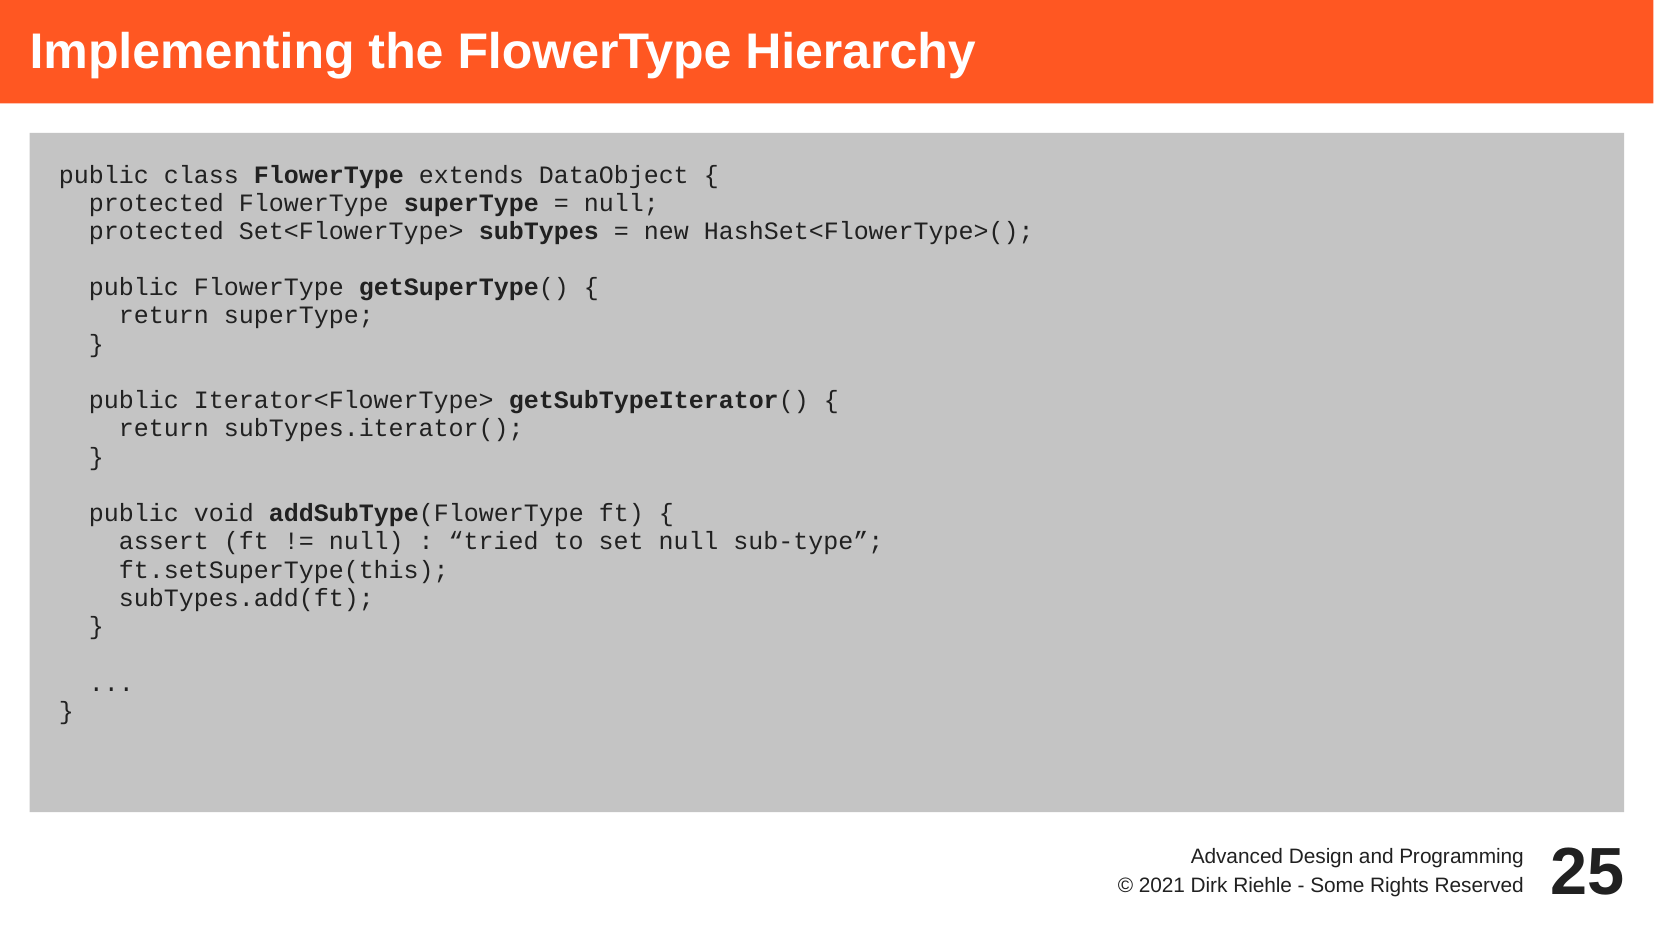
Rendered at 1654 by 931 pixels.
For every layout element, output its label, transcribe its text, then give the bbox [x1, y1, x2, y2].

title Implementing the FlowerType Hierarchy [0, 0, 1654, 104]
list public class FlowerType extends DataObject { protected FlowerType superType = null; protected Set<FlowerType> subTypes = new HashSet<FlowerType>(); public FlowerType getSuperType() { return superType; } public Iterator<FlowerType> getSubTypeIterator() { return subTypes.iterator(); } public void addSubType(FlowerType ft) { assert (ft != null) : “tried to set null sub-type”; ft.setSuperType(this); subTypes.add(ft); } ... } [29, 132, 1625, 813]
